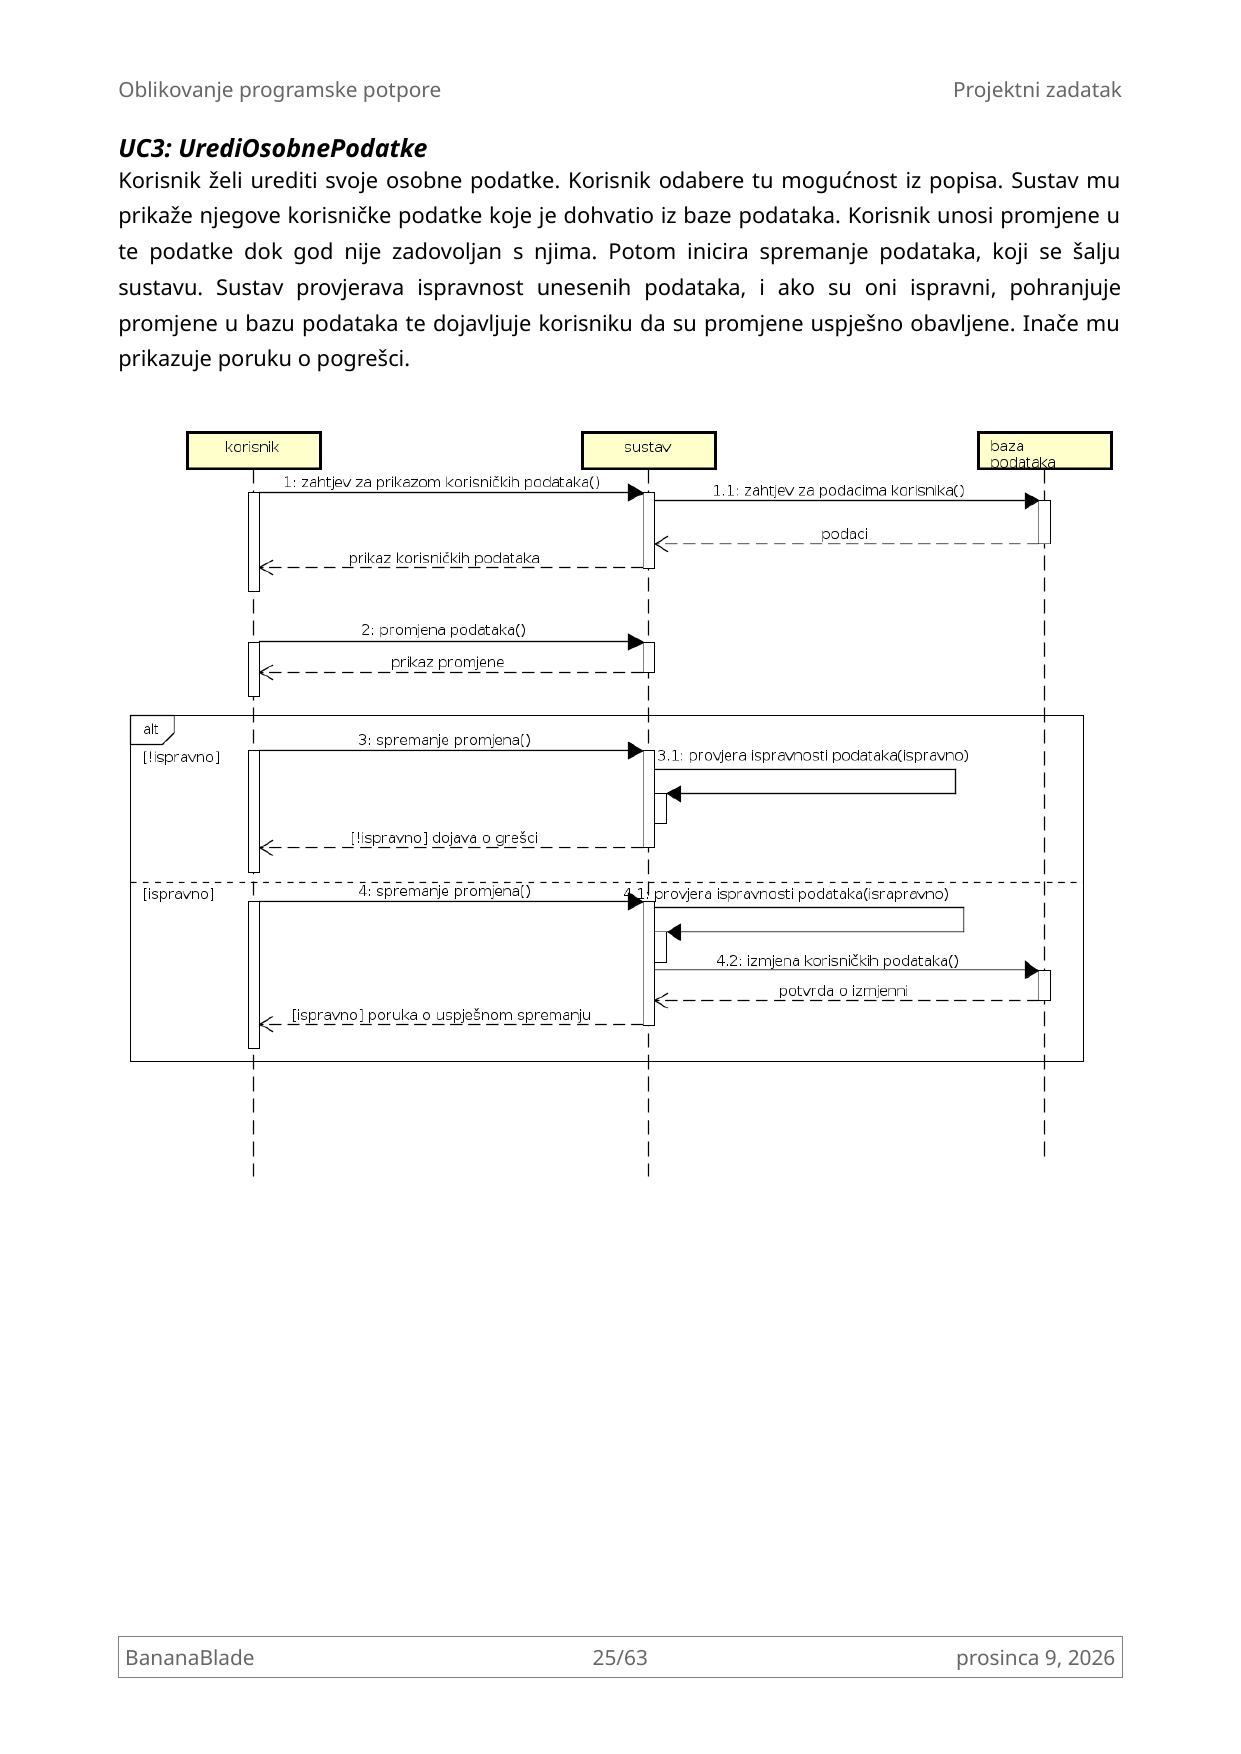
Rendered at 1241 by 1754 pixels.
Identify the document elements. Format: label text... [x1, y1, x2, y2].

subtitle UC3: UrediOsobnePodatke [118, 131, 1122, 165]
text Korisnik želi urediti svoje osobne podatke. Korisnik odabere tu mogućnost iz popisa. Sustav mu prikaže njegove korisničke podatke koje je dohvatio iz baze podataka. Korisnik unosi promjene u te podatke dok god nije zadovoljan s njima. Potom inicira spremanje podataka, koji se šalju sustavu. Sustav provjerava ispravnost unesenih podataka, i ako su oni ispravni, pohranjuje promjene u bazu podataka te dojavljuje korisniku da su promjene uspješno obavljene. Inače mu prikazuje poruku o pogrešci. [118, 165, 1122, 373]
